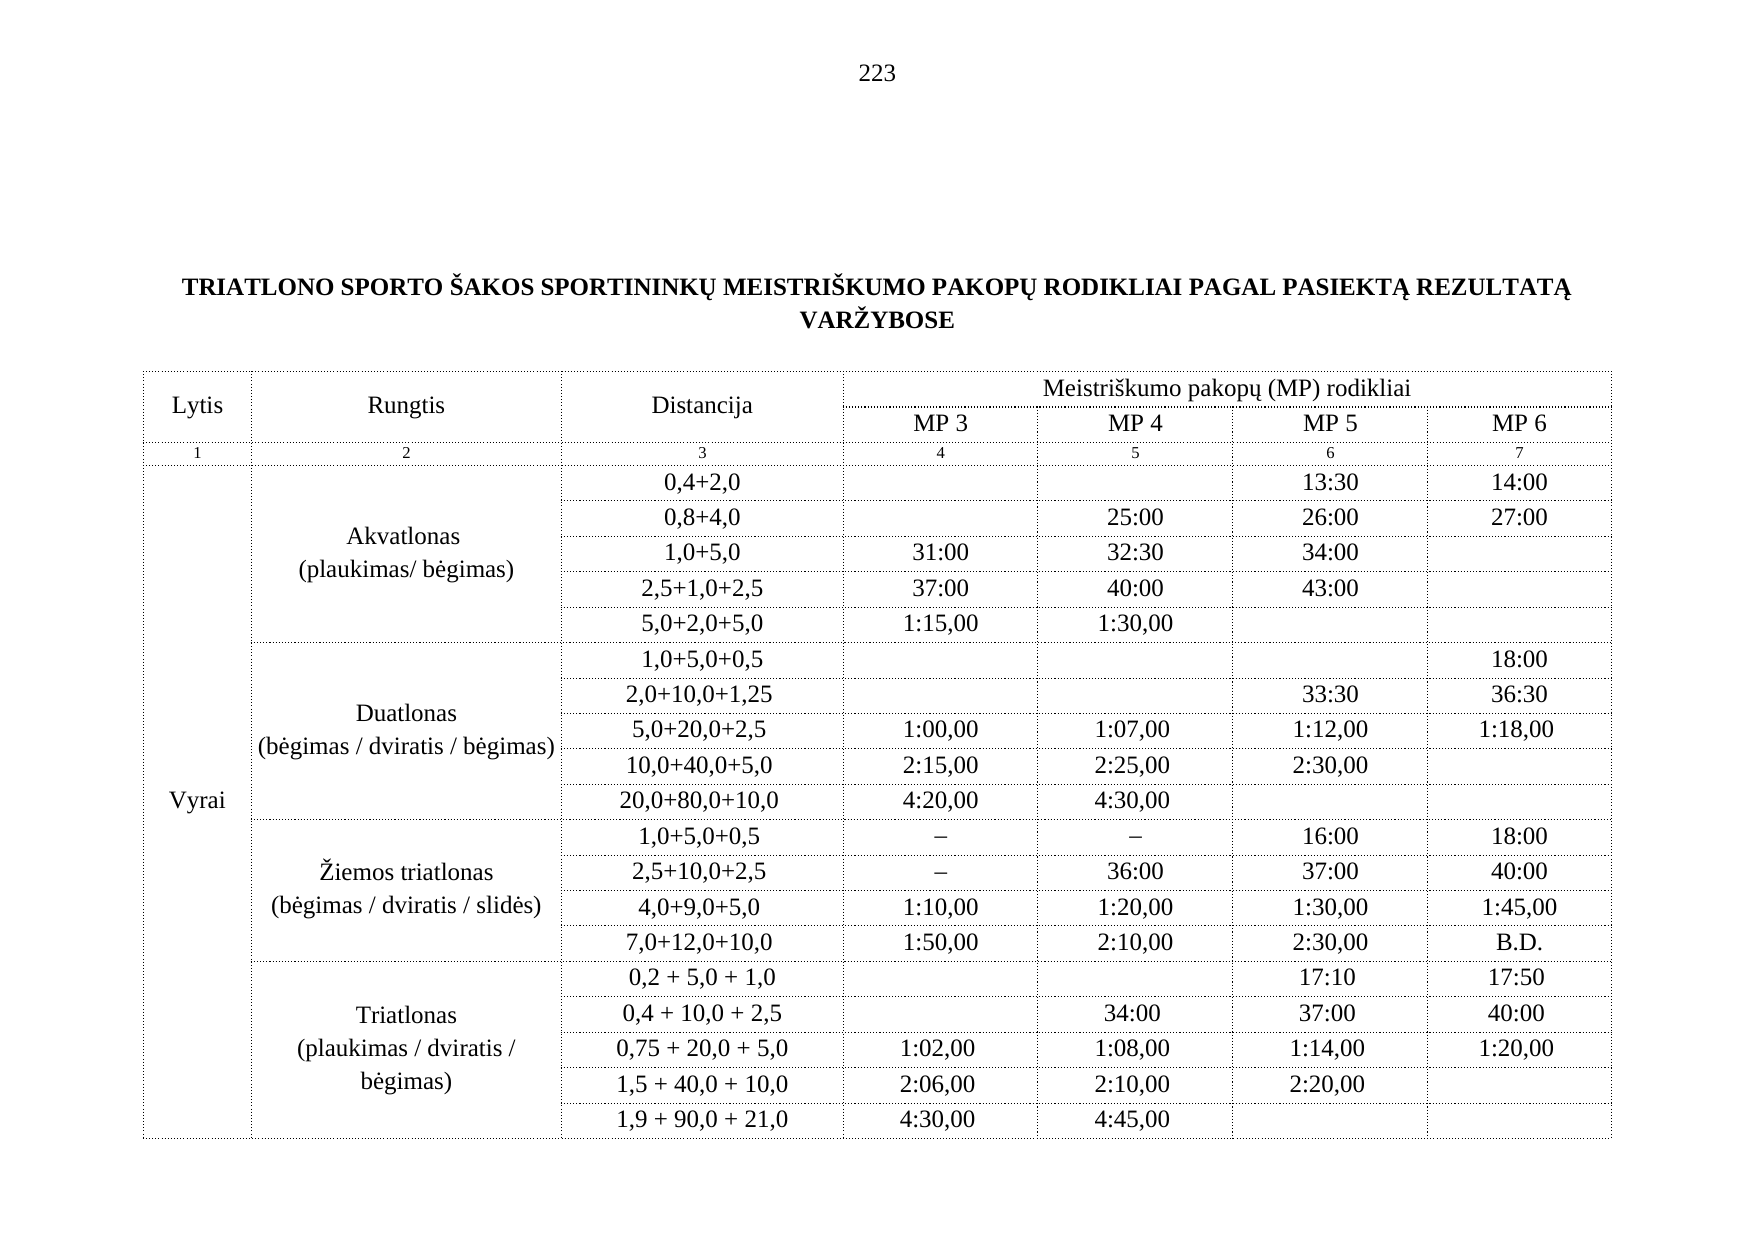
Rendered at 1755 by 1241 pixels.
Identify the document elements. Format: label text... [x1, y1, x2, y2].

text TRIATLONO SPORTO ŠAKOS SPORTININKŲ MEISTRIŠKUMO PAKOPŲ RODIKLIAI PAGAL PASIEKTĄ REZULTATĄ VARŽYBOSE [118, 272, 1636, 334]
